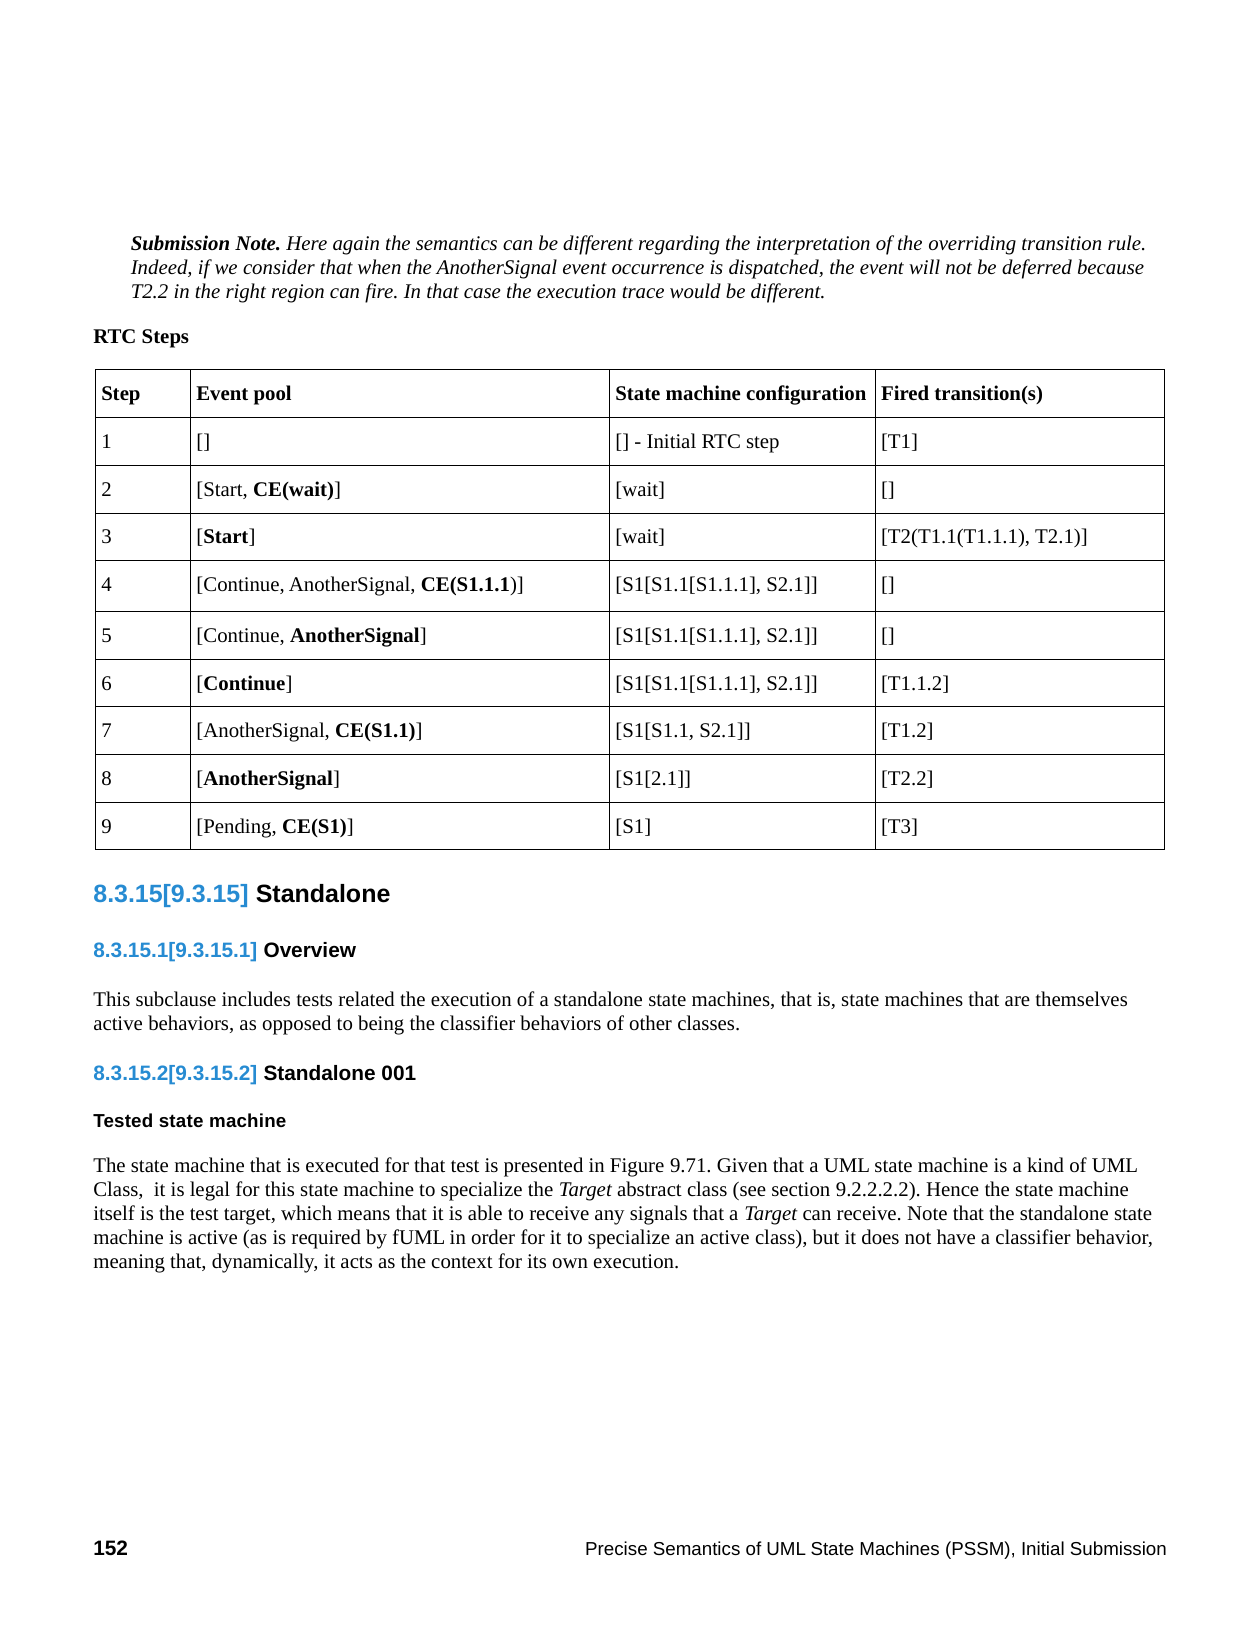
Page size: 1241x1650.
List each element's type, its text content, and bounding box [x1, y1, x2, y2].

table_cell [wait] [610, 466, 875, 512]
table_cell [Continue, AnotherSignal] [191, 612, 609, 658]
table_cell [T1] [876, 418, 1164, 465]
subtitle Tested state machine [93, 1110, 1164, 1132]
table_cell [Pending, CE(S1)] [191, 803, 609, 849]
table_cell 6 [96, 660, 190, 706]
table_cell [S1[S1.1[S1.1.1], S2.1]] [610, 612, 875, 658]
table_cell [] - Initial RTC step [610, 418, 875, 465]
subtitle Standalone 001 [93, 1060, 1164, 1085]
table_cell 4 [96, 561, 190, 611]
table_header State machine configuration [610, 370, 875, 417]
table_cell [] [876, 466, 1164, 512]
table_cell [Continue] [191, 660, 609, 706]
table_cell 9 [96, 803, 190, 849]
table_cell [] [876, 612, 1164, 658]
table_cell [Start, CE(wait)] [191, 466, 609, 512]
table_cell 5 [96, 612, 190, 658]
text This subclause includes tests related the execution of a standalone state machines, that is, state machines that are themselves active behaviors, as opposed to being the classifier behaviors of other classes. [93, 987, 1164, 1035]
table_cell [T2(T1.1(T1.1.1), T2.1)] [876, 514, 1164, 560]
subtitle Overview [93, 937, 1164, 962]
table_cell [] [191, 418, 609, 465]
table_cell 8 [96, 755, 190, 802]
table_cell [T1.2] [876, 707, 1164, 754]
table_cell [T2.2] [876, 755, 1164, 802]
table_cell 2 [96, 466, 190, 512]
subtitle Standalone [93, 879, 1164, 908]
table_cell [AnotherSignal] [191, 755, 609, 802]
table_cell [S1[S1.1[S1.1.1], S2.1]] [610, 561, 875, 611]
table_cell 1 [96, 418, 190, 465]
text RTC Steps [93, 324, 1164, 348]
text Submission Note. Here again the semantics can be different regarding the interpretation of the overriding transition rule. Indeed, if we consider that when the AnotherSignal event occurrence is dispatched, the event will not be deferred because T2.2 in the right region can fire. In that case the execution trace would be different. [131, 231, 1164, 303]
table_cell 3 [96, 514, 190, 560]
table_cell [Start] [191, 514, 609, 560]
table_cell [S1[S1.1, S2.1]] [610, 707, 875, 754]
table_cell [Continue, AnotherSignal, CE(S1.1.1)] [191, 561, 609, 611]
table_header Event pool [191, 370, 609, 417]
table_cell [T3] [876, 803, 1164, 849]
table_cell [S1[2.1]] [610, 755, 875, 802]
text The state machine that is executed for that test is presented in Figure 9.71. Given that a UML state machine is a kind of UML Class, it is legal for this state machine to specialize the Target abstract class (see section 9.2.2.2.2). Hence the state machine itself is the test target, which means that it is able to receive any signals that a Target can receive. Note that the standalone state machine is active (as is required by fUML in order for it to specialize an active class), but it does not have a classifier behavior, meaning that, dynamically, it acts as the context for its own execution. [93, 1153, 1164, 1273]
table_header Fired transition(s) [876, 370, 1164, 417]
table_header Step [96, 370, 190, 417]
table_cell [wait] [610, 514, 875, 560]
table_cell 7 [96, 707, 190, 754]
table_cell [S1] [610, 803, 875, 849]
table_cell [AnotherSignal, CE(S1.1)] [191, 707, 609, 754]
table_cell [] [876, 561, 1164, 611]
table_cell [S1[S1.1[S1.1.1], S2.1]] [610, 660, 875, 706]
table_cell [T1.1.2] [876, 660, 1164, 706]
